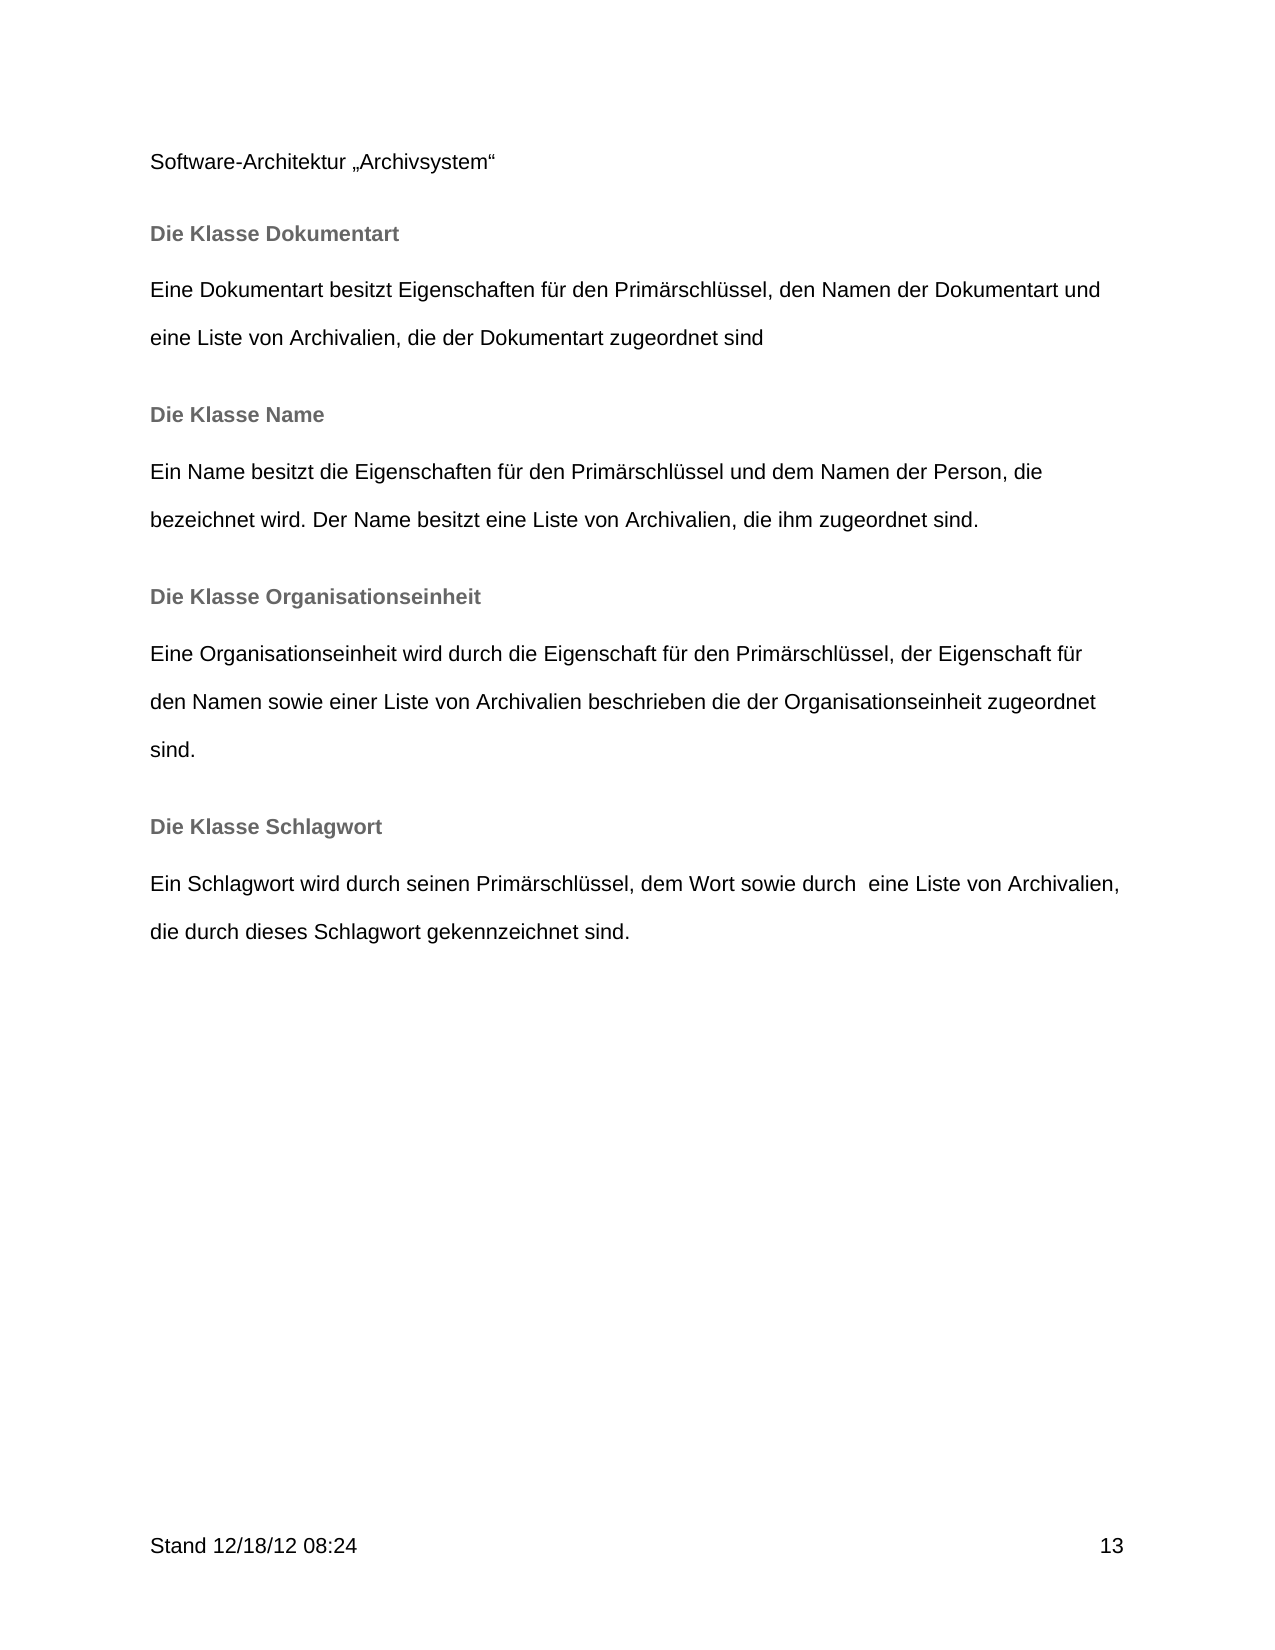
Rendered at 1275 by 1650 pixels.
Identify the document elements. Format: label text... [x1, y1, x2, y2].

text Eine Dokumentart besitzt Eigenschaften für den Primärschlüssel, den Namen der Dokumentart und eine Liste von Archivalien, die der Dokumentart zugeordnet sind [150, 278, 1125, 368]
text Ein Name besitzt die Eigenschaften für den Primärschlüssel und dem Namen der Person, die bezeichnet wird. Der Name besitzt eine Liste von Archivalien, die ihm zugeordnet sind. [150, 460, 1125, 550]
text Ein Schlagwort wird durch seinen Primärschlüssel, dem Wort sowie durch eine Liste von Archivalien, die durch dieses Schlagwort gekennzeichnet sind. [150, 872, 1125, 962]
text Eine Organisationseinheit wird durch die Eigenschaft für den Primärschlüssel, der Eigenschaft für den Namen sowie einer Liste von Archivalien beschrieben die der Organisationseinheit zugeordnet sind. [150, 642, 1125, 780]
subtitle Die Klasse Name [150, 403, 1125, 445]
subtitle Die Klasse Schlagwort [150, 815, 1125, 857]
subtitle Die Klasse Dokumentart [150, 221, 1125, 263]
subtitle Die Klasse Organisationseinheit [150, 585, 1125, 627]
